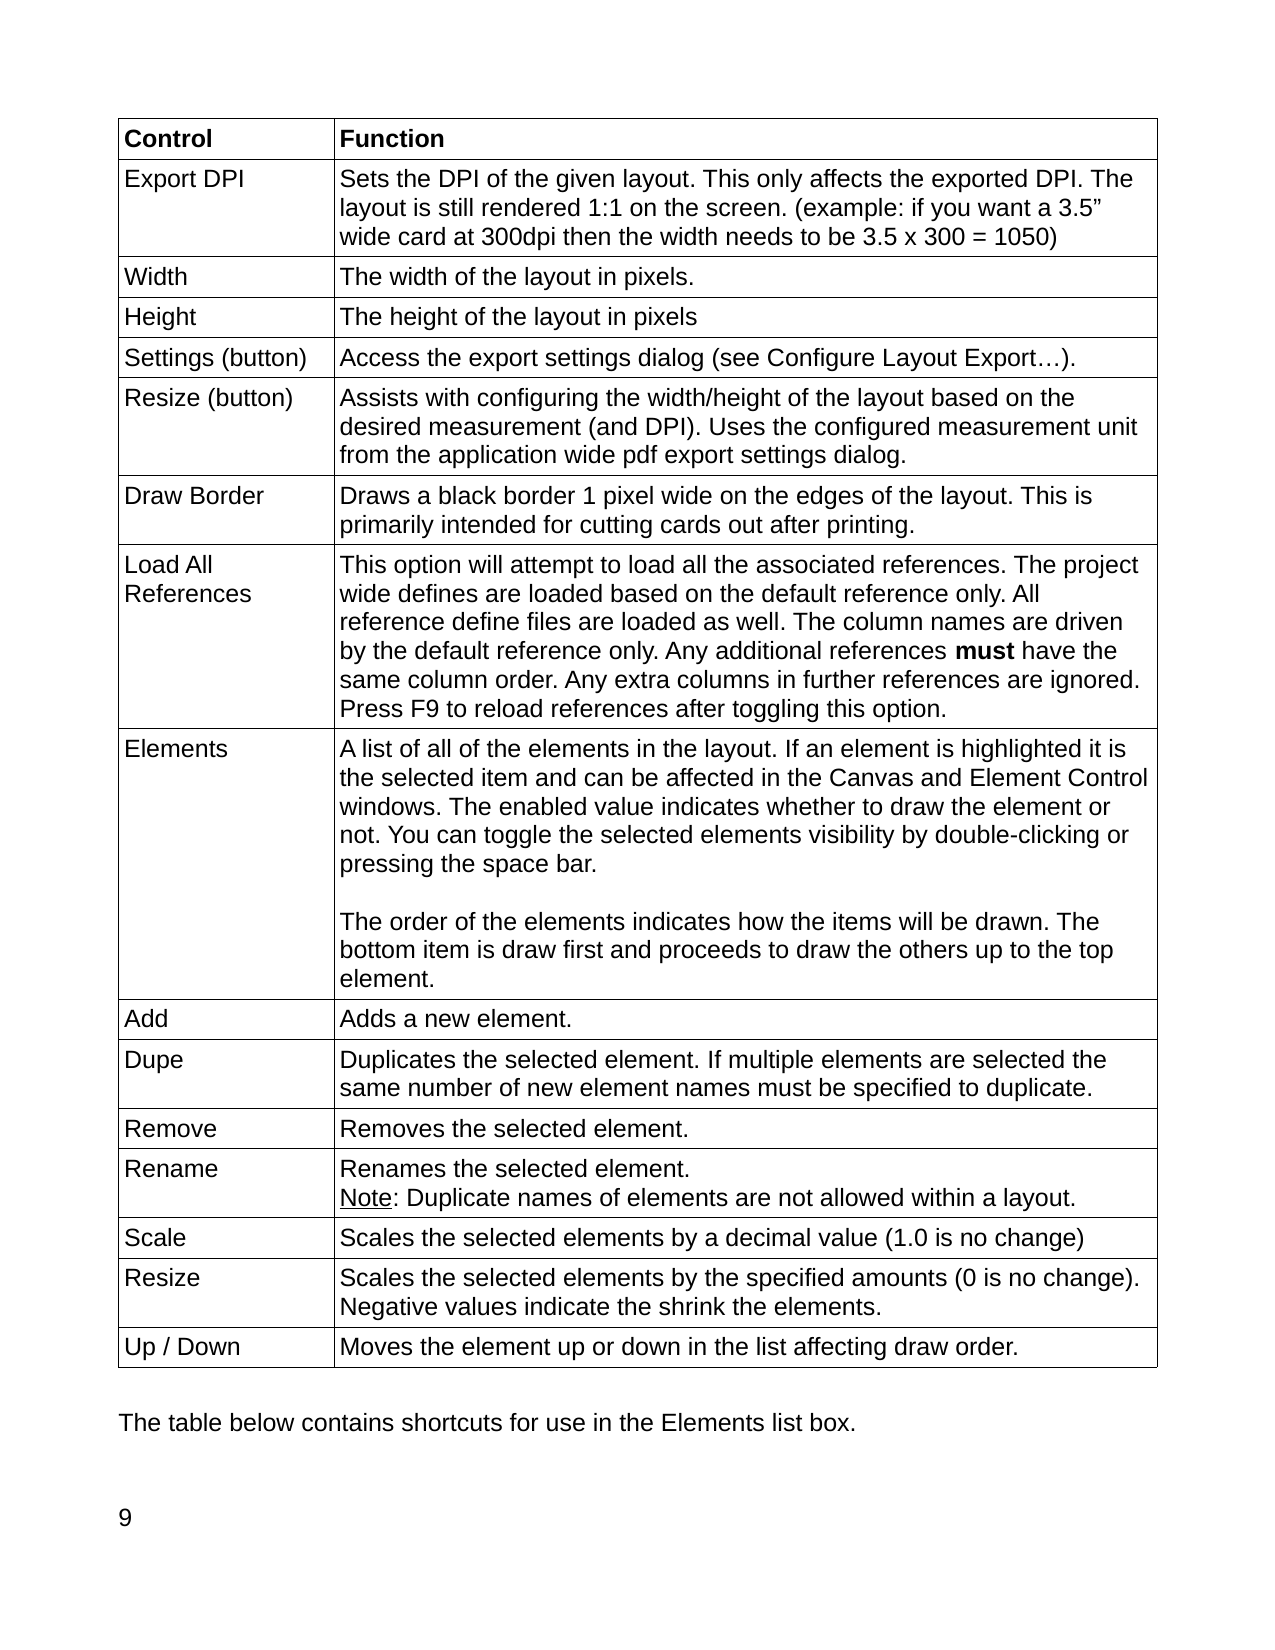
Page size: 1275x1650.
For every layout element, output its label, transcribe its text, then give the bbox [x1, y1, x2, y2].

table_cell Adds a new element. [335, 1000, 1157, 1039]
table_cell Sets the DPI of the given layout. This only affects the exported DPI. The layout is still rendered 1:1 on the screen. (example: if you want a 3.5” wide card at 300dpi then the width needs to be 3.5 x 300 = 1050) [335, 160, 1157, 256]
table_cell Settings (button) [119, 338, 334, 377]
table_cell Duplicates the selected element. If multiple elements are selected the same number of new element names must be specified to duplicate. [335, 1040, 1157, 1108]
table_cell Width [119, 257, 334, 297]
table_cell Add [119, 1000, 334, 1039]
table_cell Draws a black border 1 pixel wide on the edges of the layout. This is primarily intended for cutting cards out after printing. [335, 476, 1157, 544]
table_cell Draw Border [119, 476, 334, 544]
table_cell Access the export settings dialog (see Configure Layout Export…). [335, 338, 1157, 377]
table_cell This option will attempt to load all the associated references. The project wide defines are loaded based on the default reference only. All reference define files are loaded as well. The column names are driven by the default reference only. Any additional references must have the same column order. Any extra columns in further references are ignored. Press F9 to reload references after toggling this option. [335, 545, 1157, 728]
table_cell The height of the layout in pixels [335, 298, 1157, 337]
table_cell Up / Down [119, 1328, 334, 1367]
table_cell Export DPI [119, 160, 334, 256]
table_cell Elements [119, 729, 334, 998]
table_cell Height [119, 298, 334, 337]
table_cell Rename [119, 1149, 334, 1217]
table_cell Dupe [119, 1040, 334, 1108]
table_cell Scale [119, 1218, 334, 1257]
table_cell Removes the selected element. [335, 1109, 1157, 1148]
table_cell Resize (button) [119, 378, 334, 475]
table_cell Scales the selected elements by a decimal value (1.0 is no change) [335, 1218, 1157, 1257]
table_header Function [335, 119, 1157, 158]
table_cell Assists with configuring the width/height of the layout based on the desired measurement (and DPI). Uses the configured measurement unit from the application wide pdf export settings dialog. [335, 378, 1157, 475]
table_cell Load All References [119, 545, 334, 728]
table_cell Scales the selected elements by the specified amounts (0 is no change). Negative values indicate the shrink the elements. [335, 1259, 1157, 1327]
table_cell The width of the layout in pixels. [335, 257, 1157, 297]
table_cell Resize [119, 1259, 334, 1327]
table_cell Moves the element up or down in the list affecting draw order. [335, 1328, 1157, 1367]
table_cell Renames the selected element. Note: Duplicate names of elements are not allowed within a layout. [335, 1149, 1157, 1217]
table_header Control [119, 119, 334, 158]
table_cell A list of all of the elements in the layout. If an element is highlighted it is the selected item and can be affected in the Canvas and Element Control windows. The enabled value indicates whether to draw the element or not. You can toggle the selected elements visibility by double-clicking or pressing the space bar. The order of the elements indicates how the items will be drawn. The bottom item is draw first and proceeds to draw the others up to the top element. [335, 729, 1157, 998]
text The table below contains shortcuts for use in the Elements list box. [118, 1408, 1157, 1437]
table_cell Remove [119, 1109, 334, 1148]
